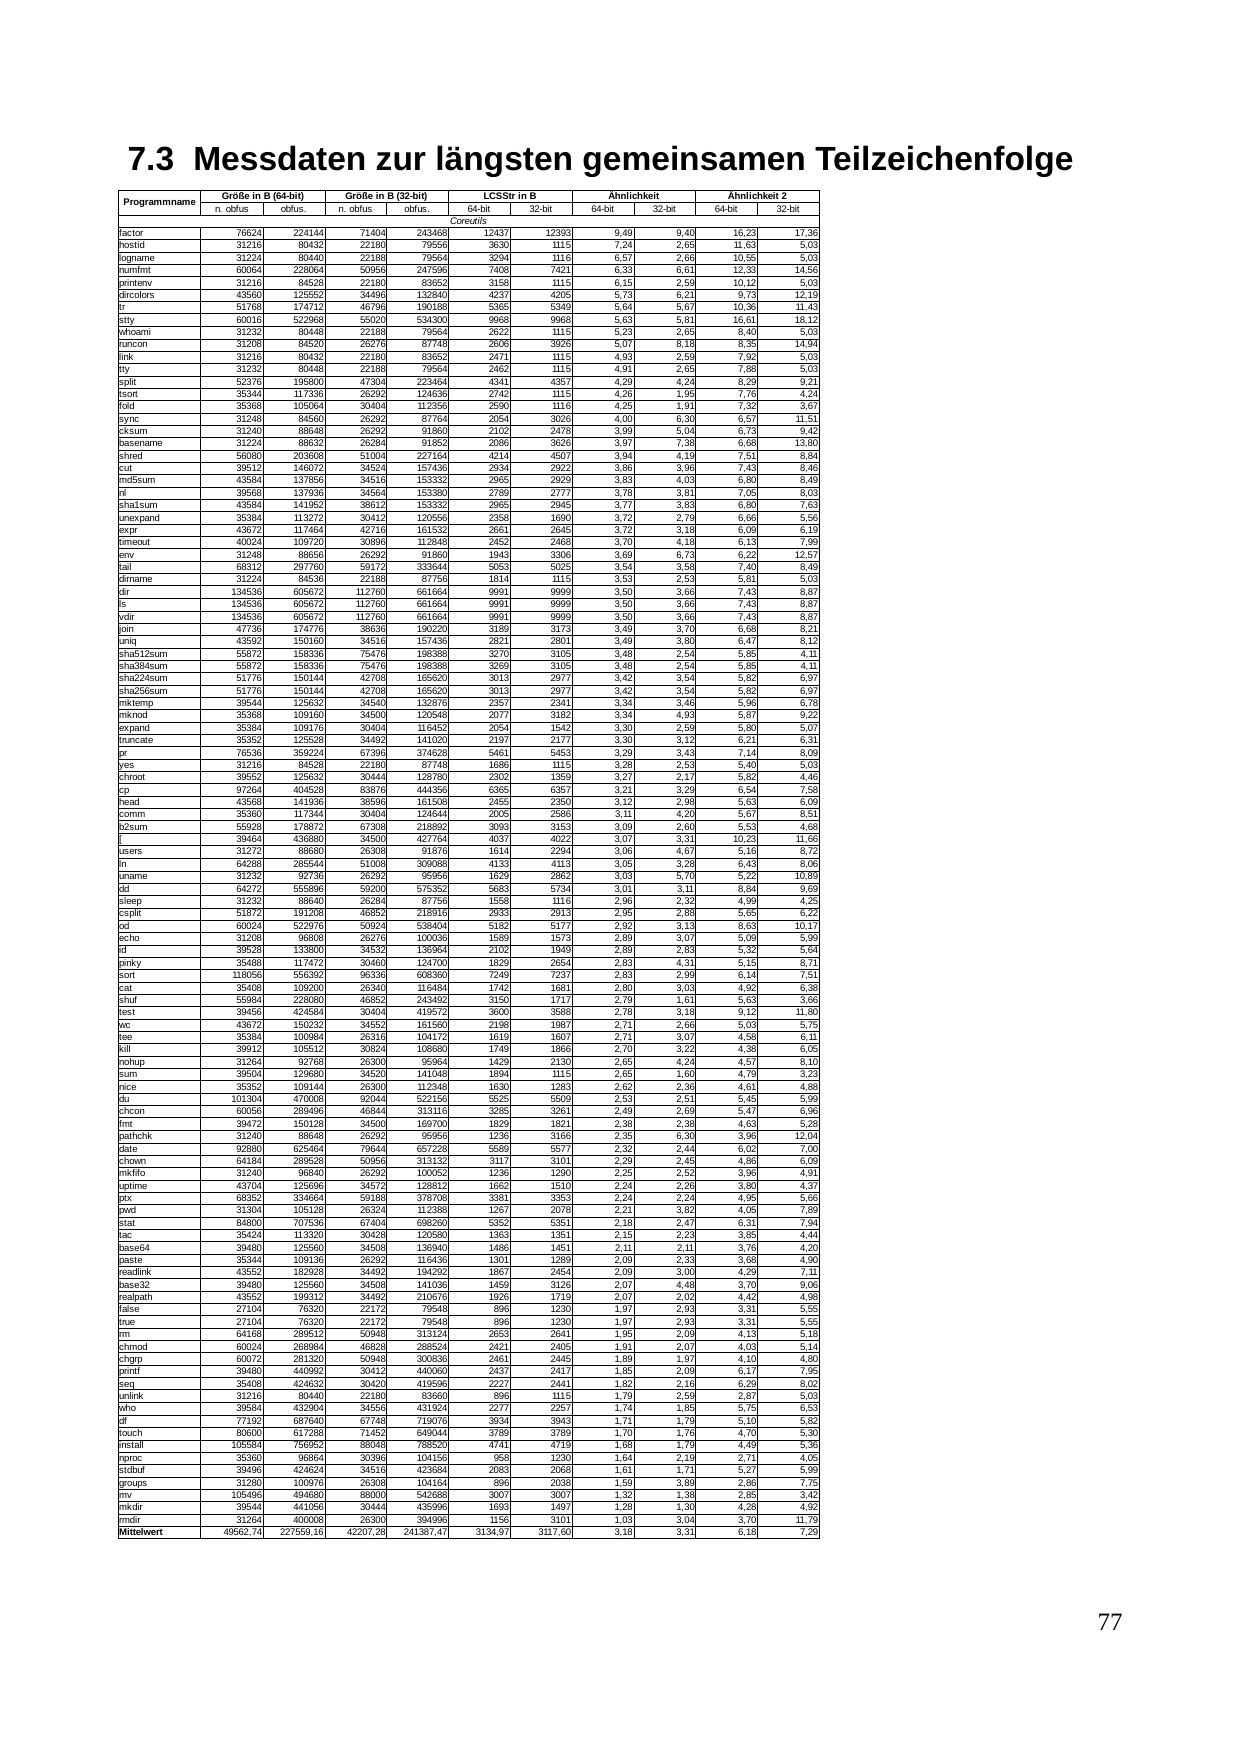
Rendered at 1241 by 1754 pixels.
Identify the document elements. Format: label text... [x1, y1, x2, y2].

subtitle Messdaten zur längsten gemeinsamen Teilzeichenfolge [118, 139, 1122, 178]
